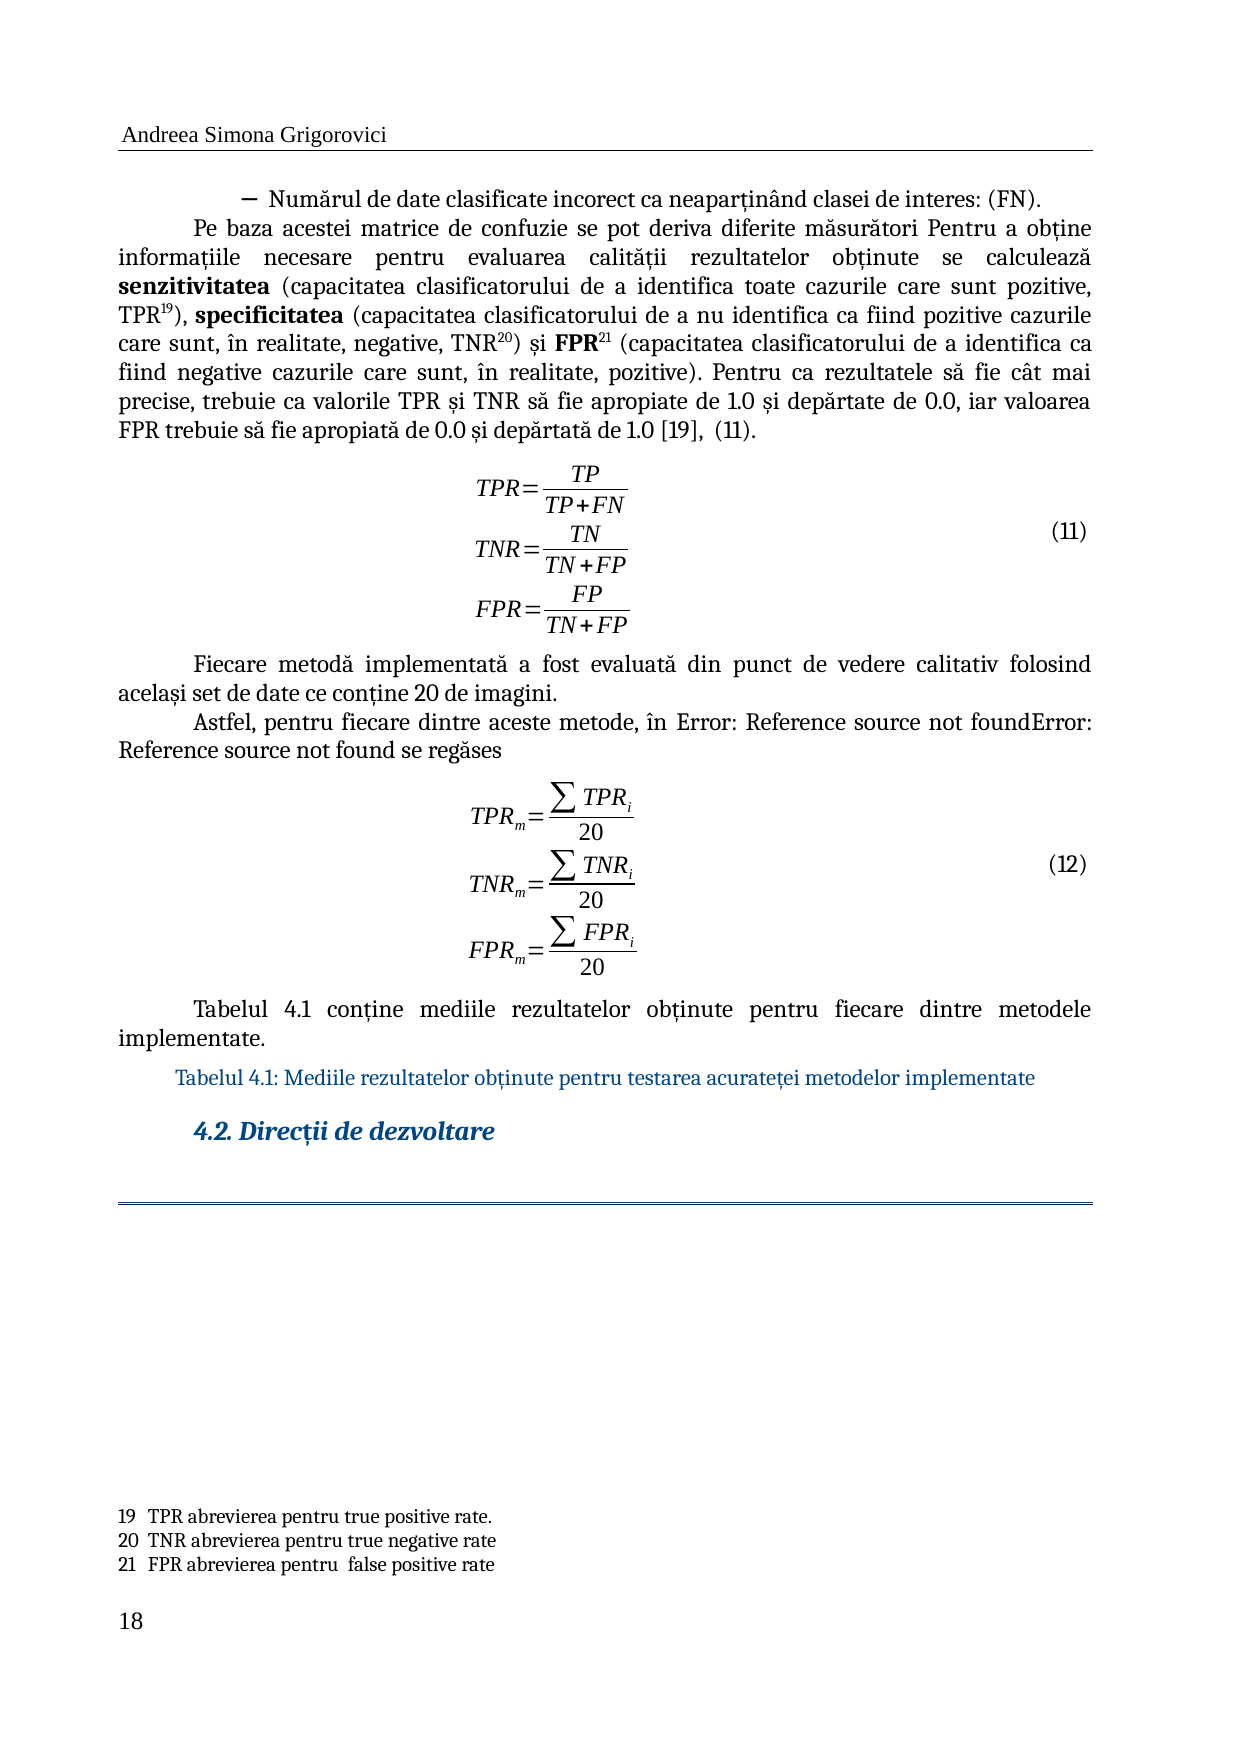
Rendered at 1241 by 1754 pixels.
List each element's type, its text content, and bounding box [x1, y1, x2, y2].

table_header (12) [979, 765, 1093, 995]
text FPR abrevierea pentru false positive rate [118, 1553, 1093, 1577]
text Tabelul 4.1 conține mediile rezultatelor obținute pentru fiecare dintre metodele implementate. [118, 995, 1093, 1052]
list Numărul de date clasificate incorect ca neaparținând clasei de interes: (FN). [249, 180, 1093, 214]
table_header [126, 765, 979, 995]
text Astfel, pentru fiecare dintre aceste metode, în Error: Reference source not foundError: Reference source not found se regăses [118, 708, 1093, 765]
table_header (11) [979, 444, 1093, 650]
subtitle Direcții de dezvoltare [193, 1116, 1093, 1147]
text TPR abrevierea pentru true positive rate. [118, 1505, 1093, 1529]
text Pe baza acestei matrice de confuzie se pot deriva diferite măsurători Pentru a obține informațiile necesare pentru evaluarea calității rezultatelor obținute se calculează senzitivitatea (capacitatea clasificatorului de a identifica toate cazurile care sunt pozitive, TPR), specificitatea (capacitatea clasificatorului de a nu identifica ca fiind pozitive cazurile care sunt, în realitate, negative, TNR) și FPR (capacitatea clasificatorului de a identifica ca fiind negative cazurile care sunt, în realitate, pozitive). Pentru ca rezultatele să fie cât mai precise, trebuie ca valorile TPR și TNR să fie apropiate de 1.0 și depărtate de 0.0, iar valoarea FPR trebuie să fie apropiată de 0.0 și depărtată de 1.0 [19], (11). [118, 214, 1093, 444]
text Fiecare metodă implementată a fost evaluată din punct de vedere calitativ folosind același set de date ce conține 20 de imagini. [118, 650, 1093, 708]
table_header [126, 444, 979, 650]
text Tabelul 4.1: Mediile rezultatelor obținute pentru testarea acurateței metodelor implementate [118, 1064, 1093, 1091]
text TNR abrevierea pentru true negative rate [118, 1529, 1093, 1553]
